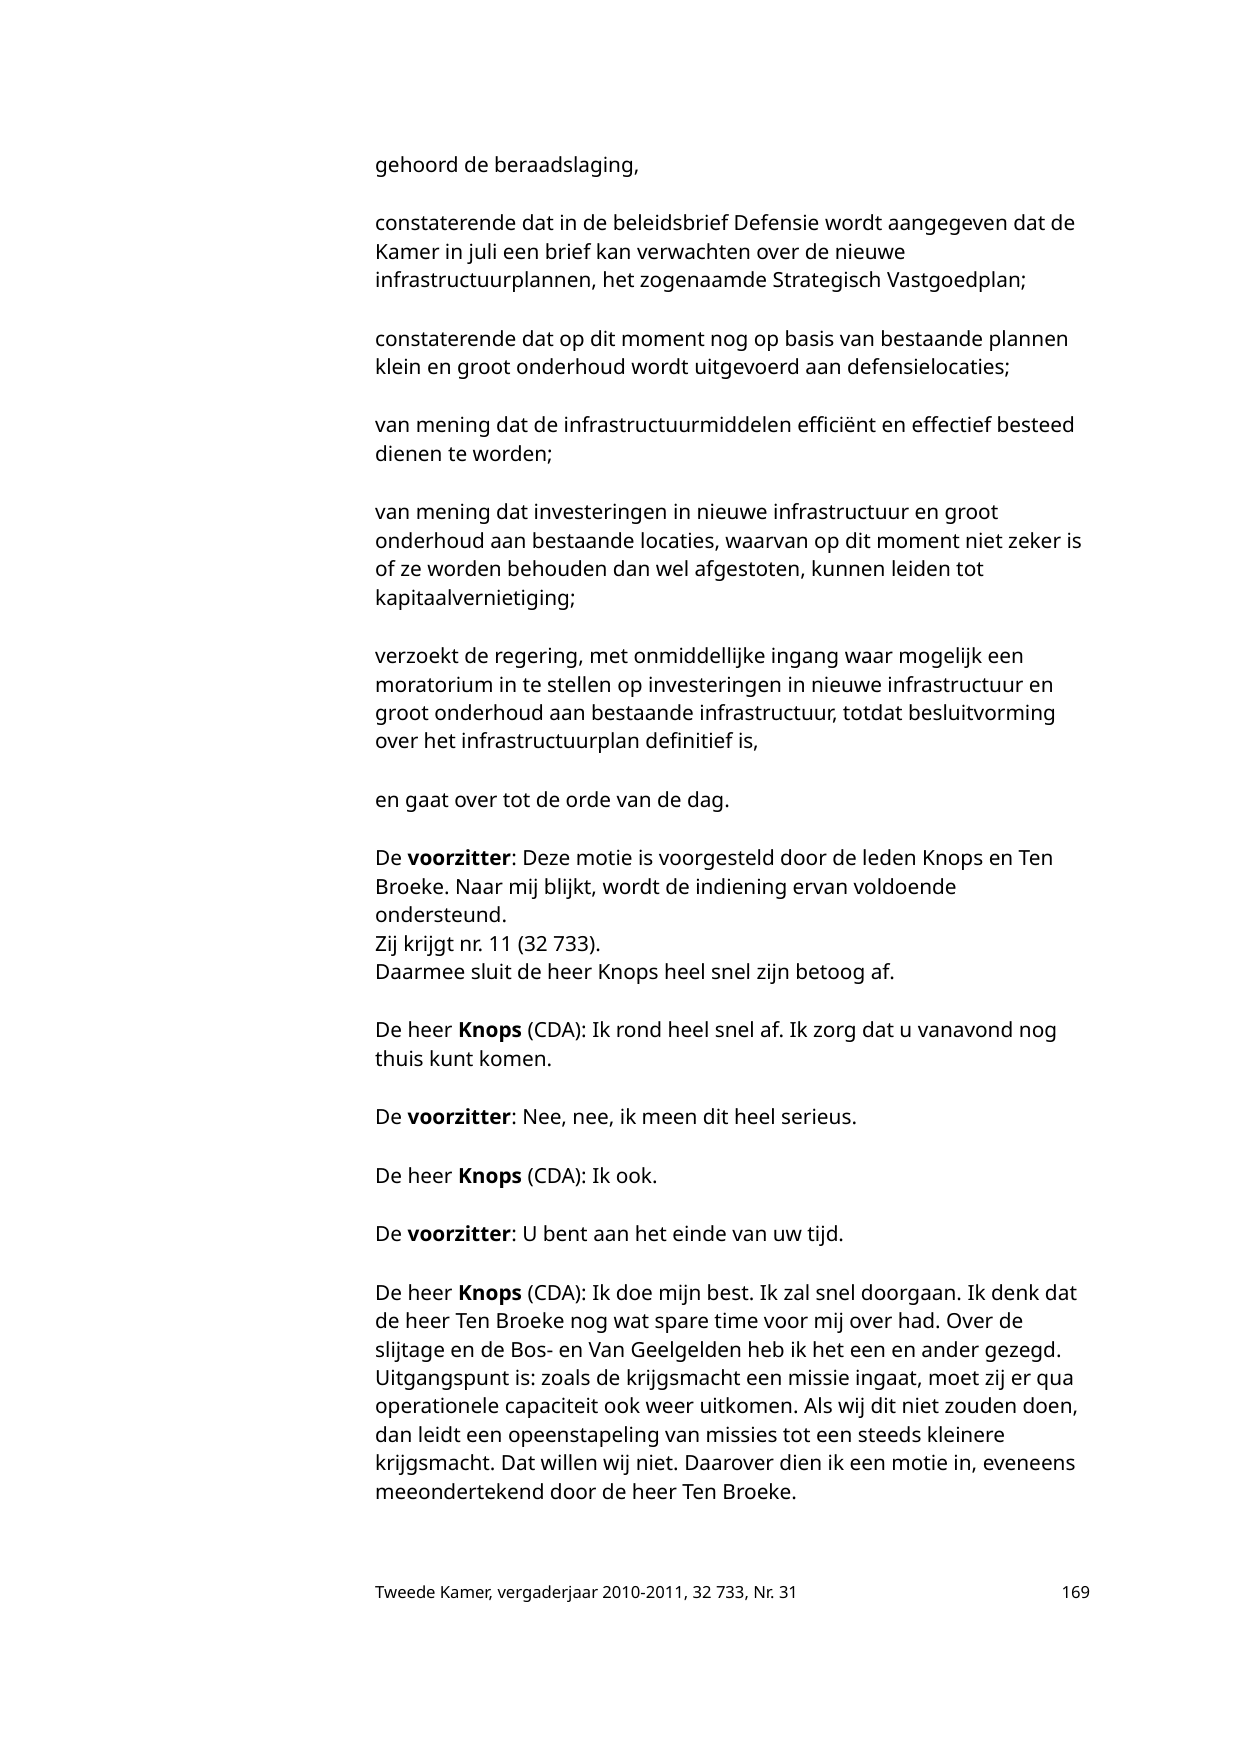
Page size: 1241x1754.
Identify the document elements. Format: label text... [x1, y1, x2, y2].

text van mening dat investeringen in nieuwe infrastructuur en groot onderhoud aan bestaande locaties, waarvan op dit moment niet zeker is of ze worden behouden dan wel afgestoten, kunnen leiden tot kapitaalvernietiging; [375, 497, 1090, 611]
text van mening dat de infrastructuurmiddelen efficiënt en effectief besteed dienen te worden; [375, 411, 1090, 467]
text verzoekt de regering, met onmiddellijke ingang waar mogelijk een moratorium in te stellen op investeringen in nieuwe infrastructuur en groot onderhoud aan bestaande infrastructuur, totdat besluitvorming over het infrastructuurplan definitief is, [375, 641, 1090, 755]
text De voorzitter: Deze motie is voorgesteld door de leden Knops en Ten Broeke. Naar mij blijkt, wordt de indiening ervan voldoende ondersteund. [375, 843, 1090, 929]
text De voorzitter: U bent aan het einde van uw tijd. [375, 1219, 1090, 1248]
text en gaat over tot de orde van de dag. [375, 785, 1090, 813]
text gehoord de beraadslaging, [375, 150, 1090, 178]
text constaterende dat in de beleidsbrief Defensie wordt aangegeven dat de Kamer in juli een brief kan verwachten over de nieuwe infrastructuurplannen, het zogenaamde Strategisch Vastgoedplan; [375, 208, 1090, 294]
text De heer Knops (CDA): Ik doe mijn best. Ik zal snel doorgaan. Ik denk dat de heer Ten Broeke nog wat spare time voor mij over had. Over de slijtage en de Bos- en Van Geelgelden heb ik het een en ander gezegd. Uitgangspunt is: zoals de krijgsmacht een missie ingaat, moet zij er qua operationele capaciteit ook weer uitkomen. Als wij dit niet zouden doen, dan leidt een opeenstapeling van missies tot een steeds kleinere krijgsmacht. Dat willen wij niet. Daarover dien ik een motie in, eveneens meeondertekend door de heer Ten Broeke. [375, 1278, 1090, 1505]
text De voorzitter: Nee, nee, ik meen dit heel serieus. [375, 1102, 1090, 1131]
text Zij krijgt nr. 11 (32 733). [375, 929, 1090, 957]
text constaterende dat op dit moment nog op basis van bestaande plannen klein en groot onderhoud wordt uitgevoerd aan defensielocaties; [375, 324, 1090, 381]
text Daarmee sluit de heer Knops heel snel zijn betoog af. [375, 957, 1090, 986]
text De heer Knops (CDA): Ik rond heel snel af. Ik zorg dat u vanavond nog thuis kunt komen. [375, 1016, 1090, 1072]
text De heer Knops (CDA): Ik ook. [375, 1161, 1090, 1189]
